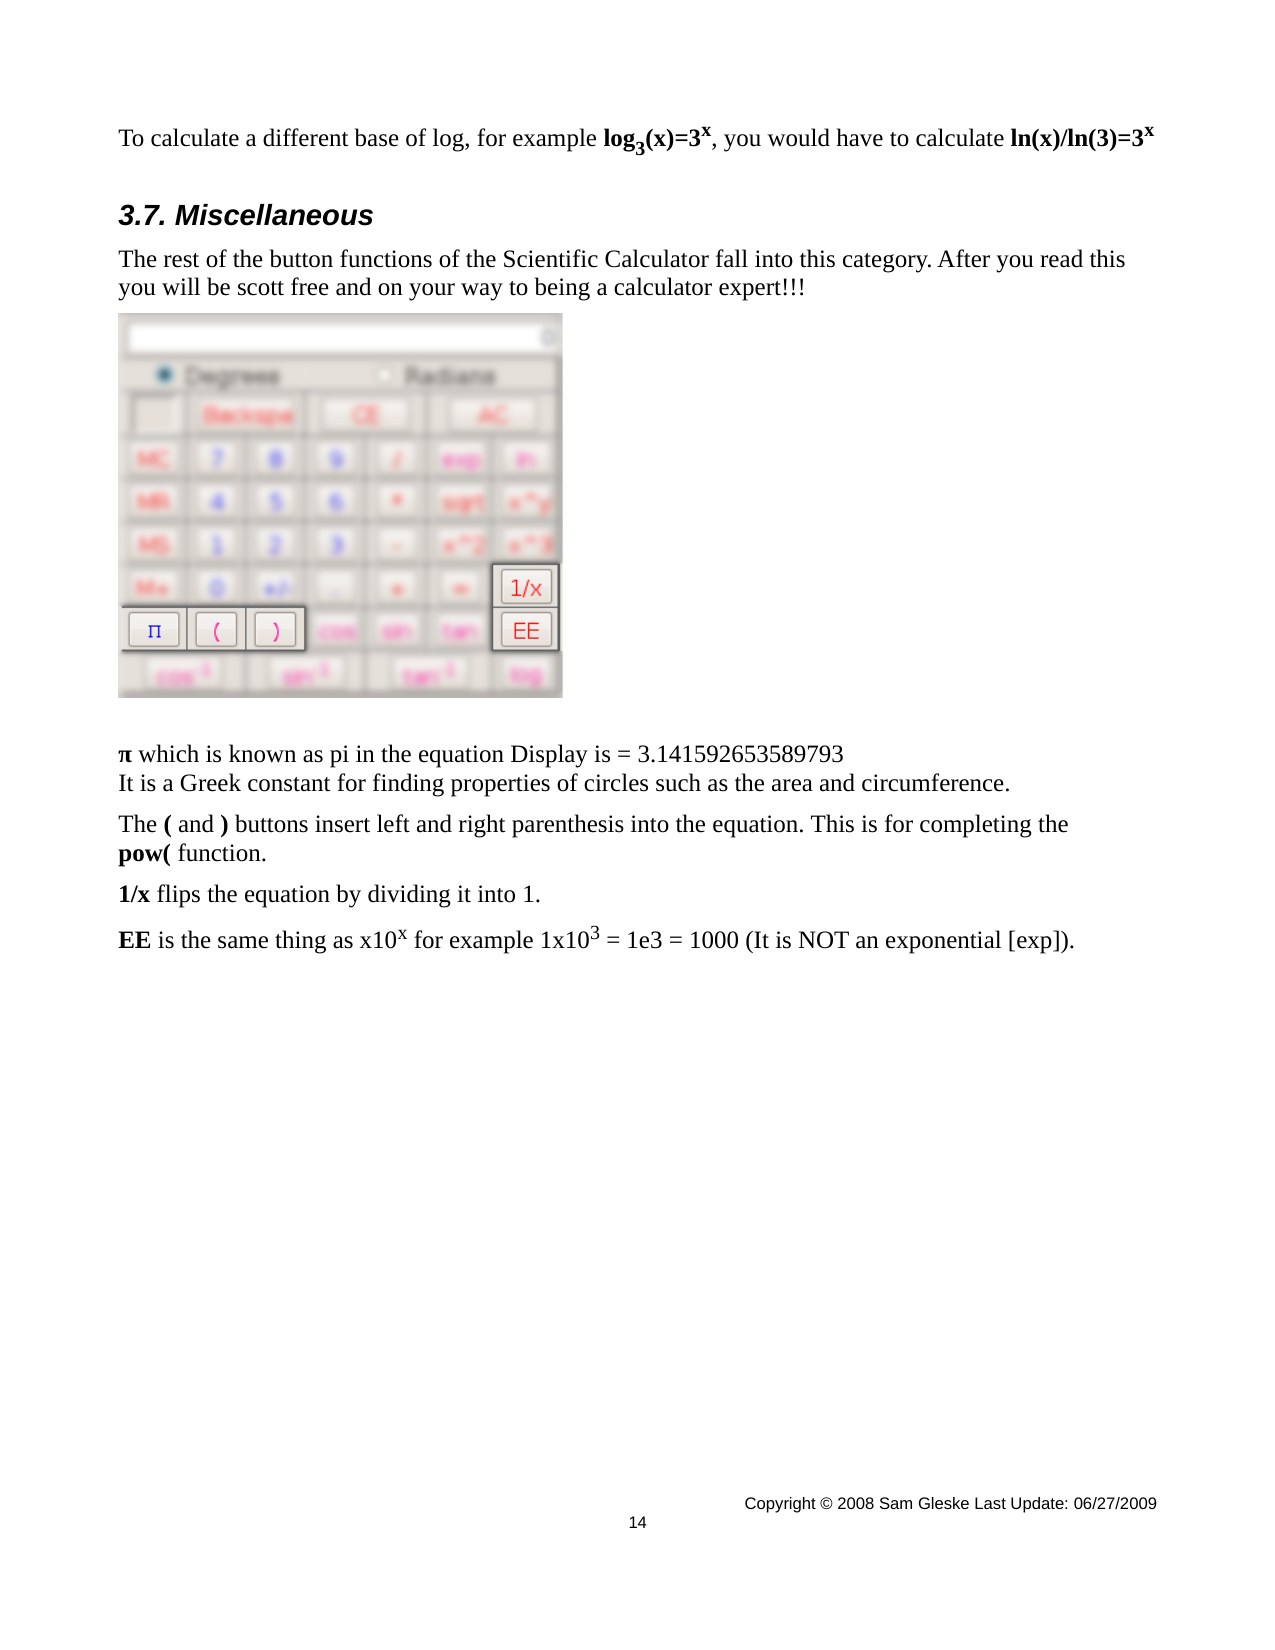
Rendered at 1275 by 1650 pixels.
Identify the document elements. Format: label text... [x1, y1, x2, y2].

text 1/x flips the equation by dividing it into 1. [118, 879, 1157, 908]
text The rest of the button functions of the Scientific Calculator fall into this category. After you read this you will be scott free and on your way to being a calculator expert!!! [118, 244, 1157, 301]
text EE is the same thing as x10x for example 1x103 = 1e3 = 1000 (It is NOT an exponential [exp]). [118, 921, 1157, 954]
subtitle 3.7. Miscellaneous [118, 198, 1157, 231]
text To calculate a different base of log, for example log3(x)=3x, you would have to calculate ln(x)/ln(3)=3x [118, 118, 1157, 160]
text The ( and ) buttons insert left and right parenthesis into the equation. This is for completing the pow( function. [118, 809, 1157, 867]
text π which is known as pi in the equation Display is = 3.141592653589793 It is a Greek constant for finding properties of circles such as the area and circumference. [118, 739, 1157, 797]
picture [118, 313, 563, 698]
